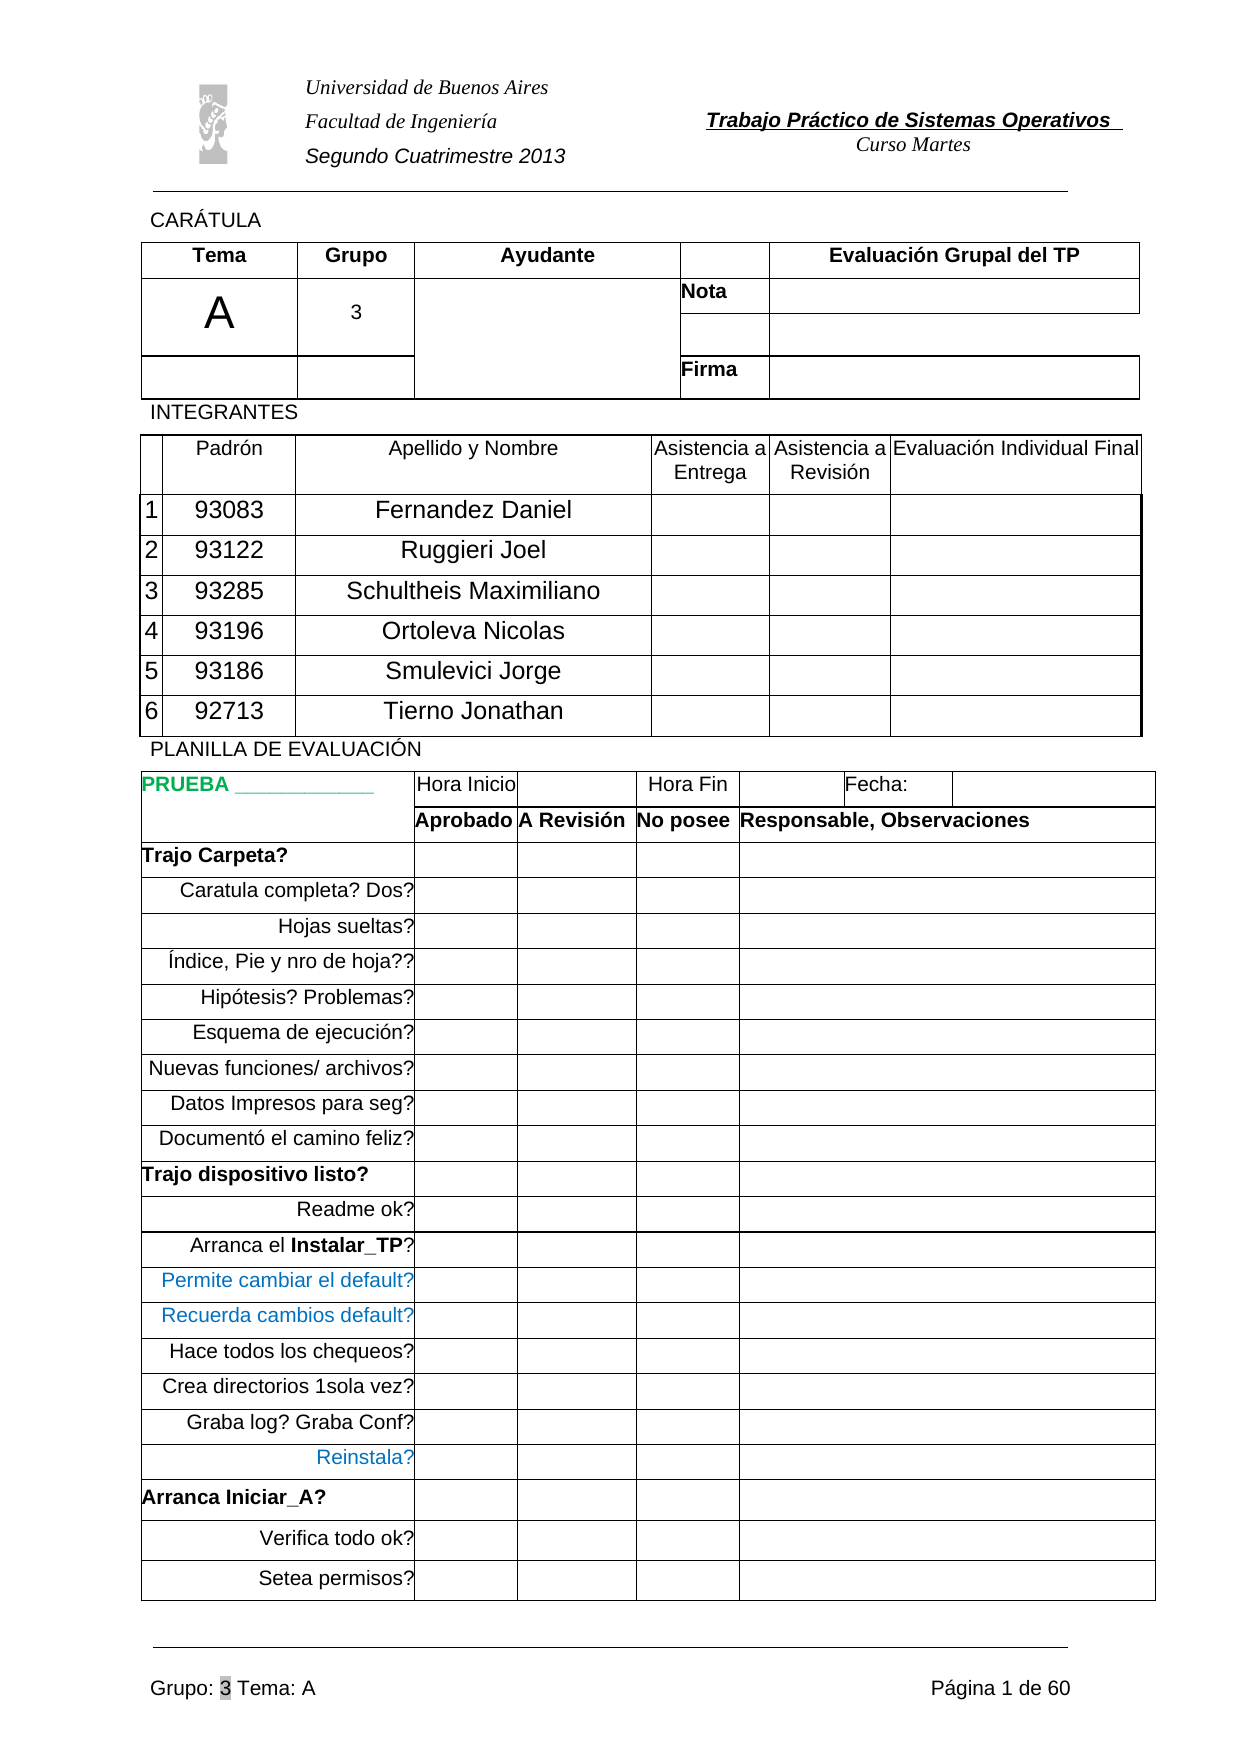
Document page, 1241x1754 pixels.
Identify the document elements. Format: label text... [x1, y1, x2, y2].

table_cell [637, 1561, 739, 1600]
table_cell Schultheis Maximiliano [296, 576, 651, 615]
table_cell 93083 [163, 495, 295, 534]
table_cell [518, 1374, 636, 1408]
table_cell Reinstala? [142, 1445, 414, 1479]
table_cell [770, 536, 890, 575]
table_cell 1 [141, 495, 162, 534]
table_cell Aprobado [415, 808, 517, 842]
table_cell [415, 1410, 517, 1444]
table_cell 6 [141, 696, 162, 736]
table_cell Verifica todo ok? [142, 1521, 414, 1560]
table_cell [415, 878, 517, 913]
table_cell [891, 495, 1140, 534]
table_cell Readme ok? [142, 1197, 414, 1231]
table_cell [637, 985, 739, 1019]
table_cell [415, 949, 517, 983]
table_cell [770, 357, 1139, 397]
table_cell [637, 1339, 739, 1373]
table_header [740, 772, 844, 806]
table_cell [518, 1339, 636, 1373]
table_cell 3 [141, 576, 162, 615]
table_cell 3 [298, 279, 414, 355]
table_cell [652, 536, 769, 575]
table_cell [652, 696, 769, 736]
table_cell Datos Impresos para seg? [142, 1091, 414, 1125]
table_cell [740, 1162, 1155, 1196]
table_cell [740, 1197, 1155, 1231]
table_cell Graba log? Graba Conf? [142, 1410, 414, 1444]
table_cell [415, 1268, 517, 1302]
table_cell Arranca Iniciar_A? [142, 1480, 414, 1519]
table_cell 92713 [163, 696, 295, 736]
table_cell [740, 1091, 1155, 1125]
table_cell [740, 949, 1155, 983]
table_cell Fernandez Daniel [296, 495, 651, 534]
table_cell [770, 656, 890, 695]
table_cell [740, 1374, 1155, 1408]
table_cell Caratula completa? Dos? [142, 878, 414, 913]
text CARÁTULA [150, 208, 1090, 232]
table_cell [518, 1233, 636, 1267]
table_cell [740, 1521, 1155, 1560]
table_header [141, 436, 162, 494]
table_cell [770, 576, 890, 615]
table_cell [518, 1020, 636, 1054]
table_cell [637, 949, 739, 983]
table_cell [652, 576, 769, 615]
table_cell [652, 656, 769, 695]
table_cell Setea permisos? [142, 1561, 414, 1600]
text INTEGRANTES [150, 400, 1090, 423]
table_cell [637, 1233, 739, 1267]
table_cell A Revisión [518, 808, 636, 842]
table_cell [637, 1020, 739, 1054]
table_cell [652, 616, 769, 655]
table_header Hora Fin [637, 772, 739, 806]
table_cell [518, 843, 636, 877]
table_cell [518, 1126, 636, 1161]
table_cell Nuevas funciones/ archivos? [142, 1055, 414, 1090]
table_cell [637, 1480, 739, 1519]
table_cell [415, 1020, 517, 1054]
table_cell Recuerda cambios default? [142, 1303, 414, 1338]
table_cell [518, 1162, 636, 1196]
table_cell [891, 616, 1140, 655]
table_cell 5 [141, 656, 162, 695]
table_cell Tierno Jonathan [296, 696, 651, 736]
table_header Evaluación Grupal del TP [770, 243, 1139, 278]
table_header [518, 772, 636, 806]
table_cell [415, 1303, 517, 1338]
table_cell No posee [637, 808, 739, 842]
table_cell [637, 1162, 739, 1196]
table_cell [740, 985, 1155, 1019]
table_cell [637, 1410, 739, 1444]
table_cell [740, 1303, 1155, 1338]
table_cell 93285 [163, 576, 295, 615]
table_cell Hace todos los chequeos? [142, 1339, 414, 1373]
table_cell [770, 616, 890, 655]
table_cell [740, 1233, 1155, 1267]
table_cell [740, 878, 1155, 913]
table_cell [637, 1445, 739, 1479]
table_cell [740, 1020, 1155, 1054]
table_cell [637, 1521, 739, 1560]
table_cell 93196 [163, 616, 295, 655]
table_cell [415, 1521, 517, 1560]
text PLANILLA DE EVALUACIÓN [150, 737, 1090, 761]
table_cell Hipótesis? Problemas? [142, 985, 414, 1019]
table_cell [415, 1055, 517, 1090]
table_cell Arranca el Instalar_TP? [142, 1233, 414, 1267]
table_cell [637, 843, 739, 877]
table_cell Trajo dispositivo listo? [142, 1162, 414, 1196]
table_cell [637, 1091, 739, 1125]
table_cell [770, 696, 890, 736]
table_cell [415, 355, 680, 397]
table_cell [891, 696, 1140, 736]
table_cell 2 [141, 536, 162, 575]
table_cell Hojas sueltas? [142, 914, 414, 948]
table_cell [415, 1561, 517, 1600]
table_cell [770, 279, 1139, 313]
table_header PRUEBA ____________ [142, 772, 414, 806]
table_cell [518, 985, 636, 1019]
table_cell [415, 1162, 517, 1196]
table_cell [518, 1445, 636, 1479]
table_cell [415, 1091, 517, 1125]
table_cell [518, 1480, 636, 1519]
table_cell Índice, Pie y nro de hoja?? [142, 949, 414, 983]
table_cell [637, 878, 739, 913]
table_cell [415, 1339, 517, 1373]
table_cell [518, 1561, 636, 1600]
table_cell [637, 1055, 739, 1090]
table_header Asistencia a Revisión [770, 436, 890, 494]
table_cell Smulevici Jorge [296, 656, 651, 695]
table_cell Esquema de ejecución? [142, 1020, 414, 1054]
table_cell [740, 1055, 1155, 1090]
table_cell [415, 1197, 517, 1231]
table_cell [415, 1126, 517, 1161]
table_header [953, 772, 1155, 806]
table_header Fecha: [845, 772, 952, 806]
table_header Ayudante [415, 243, 680, 278]
table_cell [415, 1374, 517, 1408]
table_header Hora Inicio [415, 772, 517, 806]
table_cell [681, 314, 769, 355]
table_cell [891, 656, 1140, 695]
table_cell Ortoleva Nicolas [296, 616, 651, 655]
picture [198, 82, 231, 166]
table_cell [415, 1480, 517, 1519]
table_cell [415, 279, 680, 355]
table_cell [637, 1197, 739, 1231]
table_cell [518, 1268, 636, 1302]
table_cell [740, 1339, 1155, 1373]
table_cell [142, 357, 297, 397]
table_cell Nota [681, 279, 769, 313]
table_cell Ruggieri Joel [296, 536, 651, 575]
table_cell [518, 1410, 636, 1444]
table_cell Responsable, Observaciones [740, 808, 1155, 842]
table_cell [298, 357, 414, 397]
table_cell [415, 1445, 517, 1479]
table_cell [637, 1374, 739, 1408]
table_cell [740, 914, 1155, 948]
table_cell [518, 1091, 636, 1125]
table_cell [518, 1197, 636, 1231]
table_cell [415, 1233, 517, 1267]
table_cell 4 [141, 616, 162, 655]
table_cell Documentó el camino feliz? [142, 1126, 414, 1161]
table_cell [891, 536, 1140, 575]
table_cell [518, 1521, 636, 1560]
table_cell [518, 878, 636, 913]
table_header Evaluación Individual Final [891, 436, 1141, 494]
table_cell [518, 1303, 636, 1338]
table_cell [770, 495, 890, 534]
table_cell [891, 576, 1140, 615]
table_cell [740, 1268, 1155, 1302]
table_cell [740, 1126, 1155, 1161]
table_cell [415, 985, 517, 1019]
table_header Apellido y Nombre [296, 436, 651, 494]
table_cell [142, 806, 414, 842]
table_cell [518, 949, 636, 983]
table_cell [415, 914, 517, 948]
table_cell A [142, 279, 297, 355]
table_cell [740, 1410, 1155, 1444]
table_cell [518, 1055, 636, 1090]
table_cell 93186 [163, 656, 295, 695]
table_header [681, 243, 769, 278]
table_cell [637, 1268, 739, 1302]
table_header Grupo [298, 243, 414, 278]
table_cell [637, 1126, 739, 1161]
table_cell [652, 495, 769, 534]
table_cell Crea directorios 1sola vez? [142, 1374, 414, 1408]
table_header Tema [142, 243, 297, 278]
table_cell 93122 [163, 536, 295, 575]
table_cell [770, 314, 1140, 355]
table_cell [740, 843, 1155, 877]
table_cell [637, 1303, 739, 1338]
table_cell Permite cambiar el default? [142, 1268, 414, 1302]
table_cell [740, 1480, 1155, 1519]
table_cell [518, 914, 636, 948]
table_cell Firma [681, 357, 769, 397]
table_header Padrón [163, 436, 295, 494]
table_cell [740, 1445, 1155, 1479]
table_cell Trajo Carpeta? [142, 843, 414, 877]
table_header Asistencia a Entrega [652, 436, 769, 494]
table_cell [415, 843, 517, 877]
table_cell [637, 914, 739, 948]
table_cell [740, 1561, 1155, 1600]
